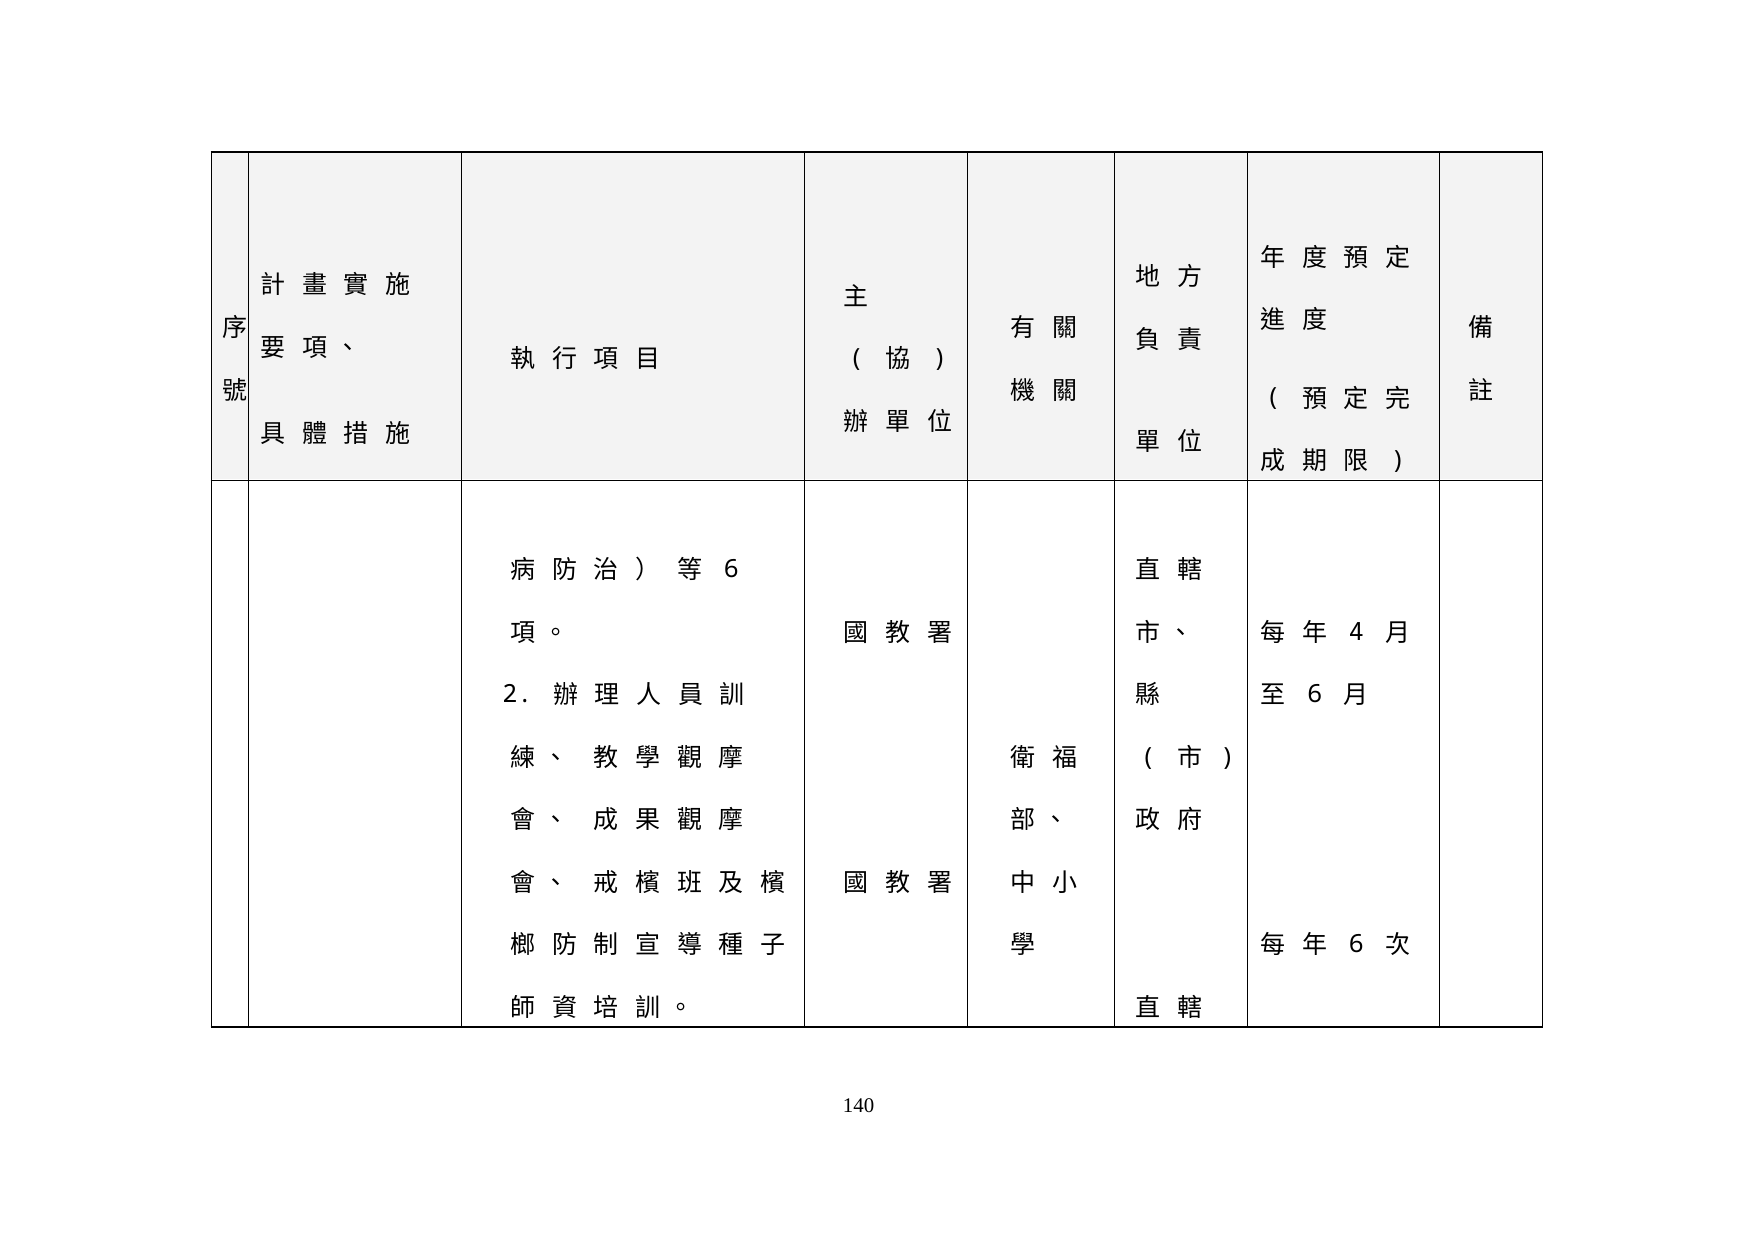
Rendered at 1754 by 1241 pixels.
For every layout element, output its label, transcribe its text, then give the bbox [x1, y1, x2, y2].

table_header 備註 [1440, 153, 1542, 479]
table_cell [249, 481, 461, 1026]
table_header 年度預定進度 (預定完成期限) [1248, 153, 1439, 479]
table_cell 國教署 國教署 [805, 481, 967, 1026]
table_header 地方負責 單位 [1115, 153, 1247, 479]
table_header 主(協)辦單位 [805, 153, 967, 479]
table_cell 衛福部、中小學 [968, 481, 1114, 1026]
table_cell 每年4月至6月 每年6次 [1248, 481, 1439, 1026]
table_cell 病防治）等6項。 2. 辦理人員訓練、教學觀摩會、成果觀摩會、戒檳班及檳榔防制宣導種子師資培訓。 [462, 481, 804, 1026]
table_header 有關機關 [968, 153, 1114, 479]
table_header 執行項目 [462, 153, 804, 479]
table_cell 直轄市、縣(市)政府 直轄 [1115, 481, 1247, 1026]
table_cell [212, 481, 248, 1026]
table_header 序號 [212, 153, 248, 479]
table_cell [1440, 481, 1542, 1026]
table_header 計畫實施要項、 具體措施 [249, 153, 461, 479]
